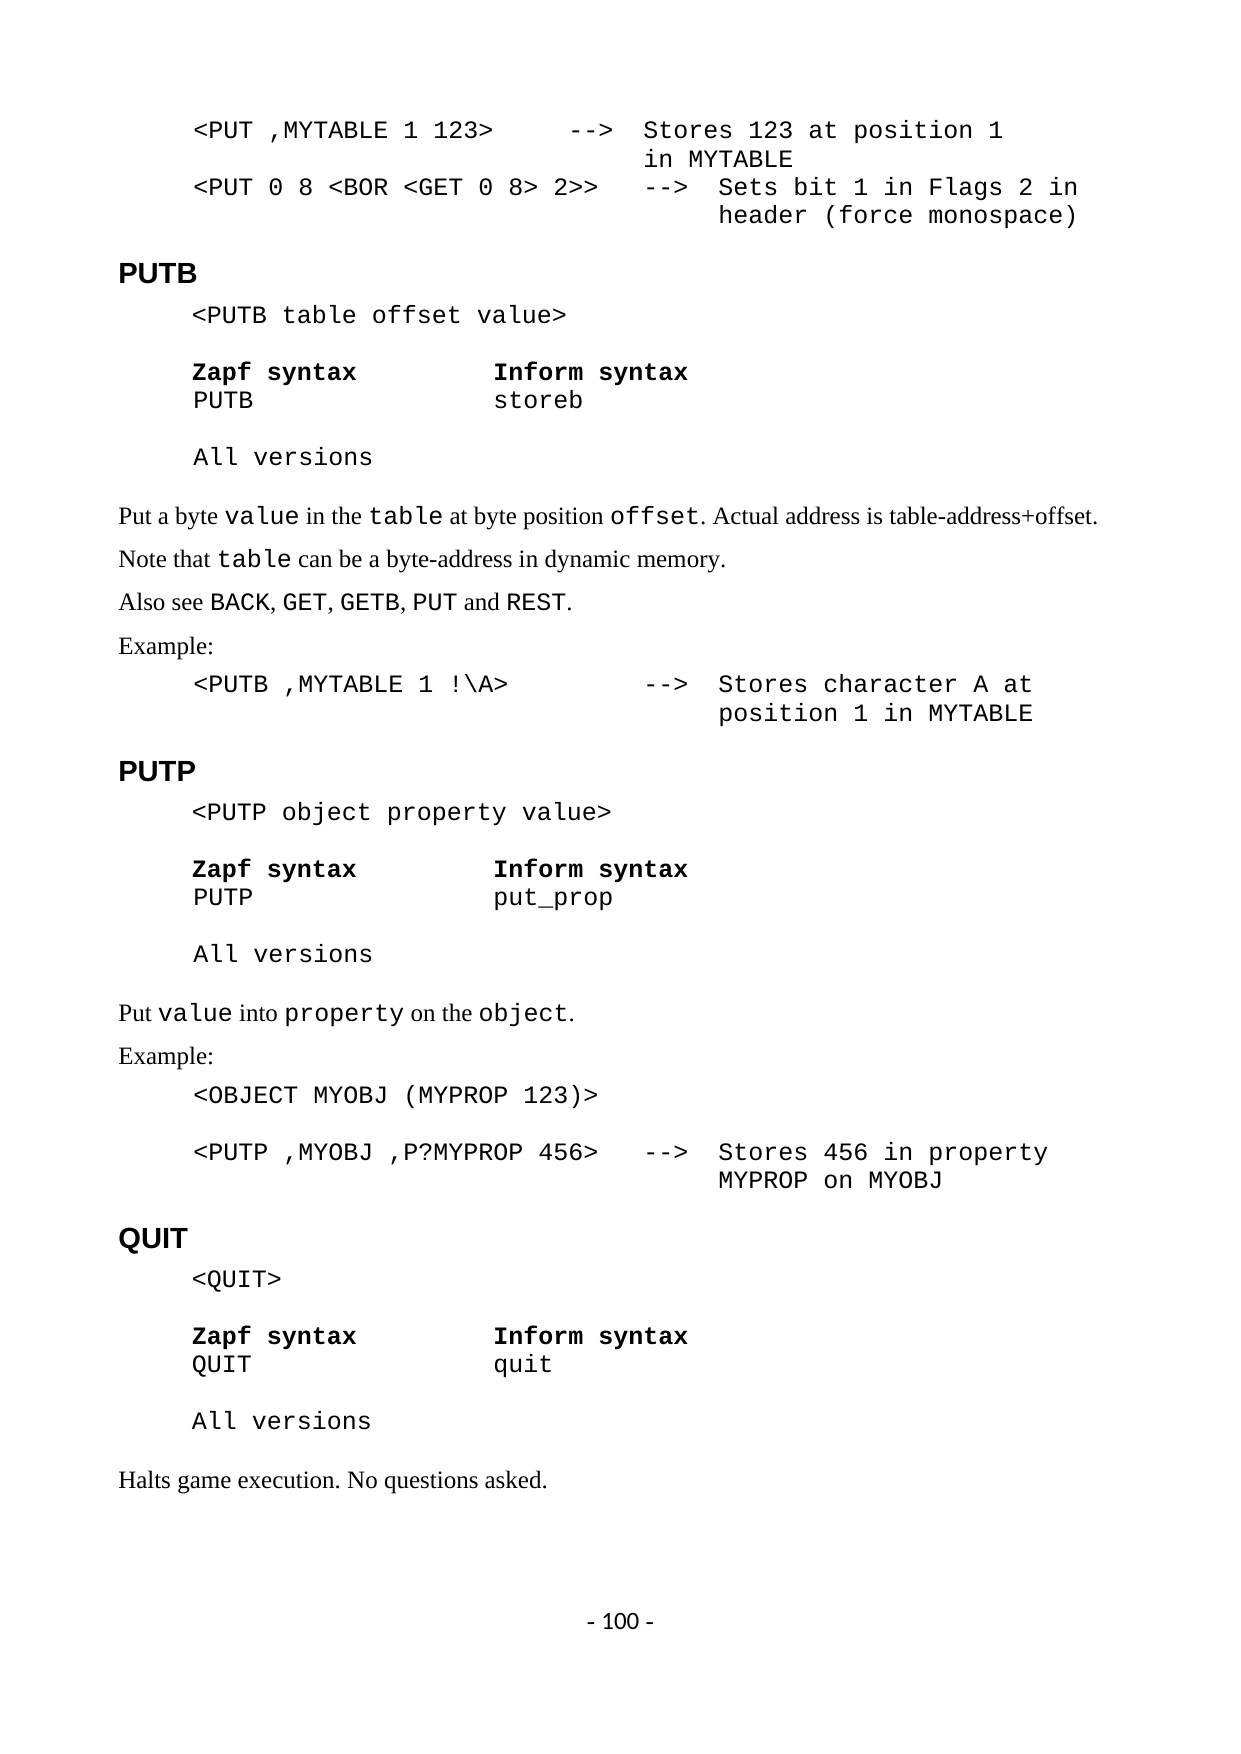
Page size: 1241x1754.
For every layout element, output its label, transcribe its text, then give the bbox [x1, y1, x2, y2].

text PUTP put_prop [118, 885, 1122, 913]
text PUTB storeb [118, 387, 1122, 416]
text All versions [192, 1409, 1122, 1437]
text All versions [118, 444, 1122, 472]
text QUIT quit [192, 1352, 1122, 1380]
text <OBJECT MYOBJ (MYPROP 123)> <PUTP ,MYOBJ ,P?MYPROP 456> --> Stores 456 in property MYPROP on MYOBJ [118, 1083, 1122, 1196]
text Zapf syntax Inform syntax [192, 359, 1122, 387]
text <PUTP object property value> [192, 800, 1122, 828]
text Example: [118, 631, 1122, 659]
text Put value into property on the object. [118, 998, 1122, 1029]
subtitle QUIT [43, 1221, 1122, 1254]
text Example: [118, 1041, 1122, 1070]
subtitle PUTP [43, 754, 1122, 787]
subtitle PUTB [43, 256, 1122, 290]
text <QUIT> [192, 1267, 1122, 1295]
text <PUTB ,MYTABLE 1 !\A> --> Stores character A at position 1 in MYTABLE [118, 672, 1122, 729]
text <PUTB table offset value> [192, 302, 1122, 331]
text <PUT ,MYTABLE 1 123> --> Stores 123 at position 1 in MYTABLE <PUT 0 8 <BOR <GET 0 8> 2>> --> Sets bit 1 in Flags 2 in header (force monospace) [118, 118, 1122, 231]
text Also see BACK, GET, GETB, PUT and REST. [118, 587, 1122, 618]
text Halts game execution. No questions asked. [118, 1465, 1122, 1494]
text Zapf syntax Inform syntax [192, 856, 1122, 885]
text Note that table can be a byte-address in dynamic memory. [118, 544, 1122, 575]
text All versions [118, 941, 1122, 970]
text Put a byte value in the table at byte position offset. Actual address is table-address+offset. [118, 501, 1122, 532]
text Zapf syntax Inform syntax [192, 1324, 1122, 1352]
